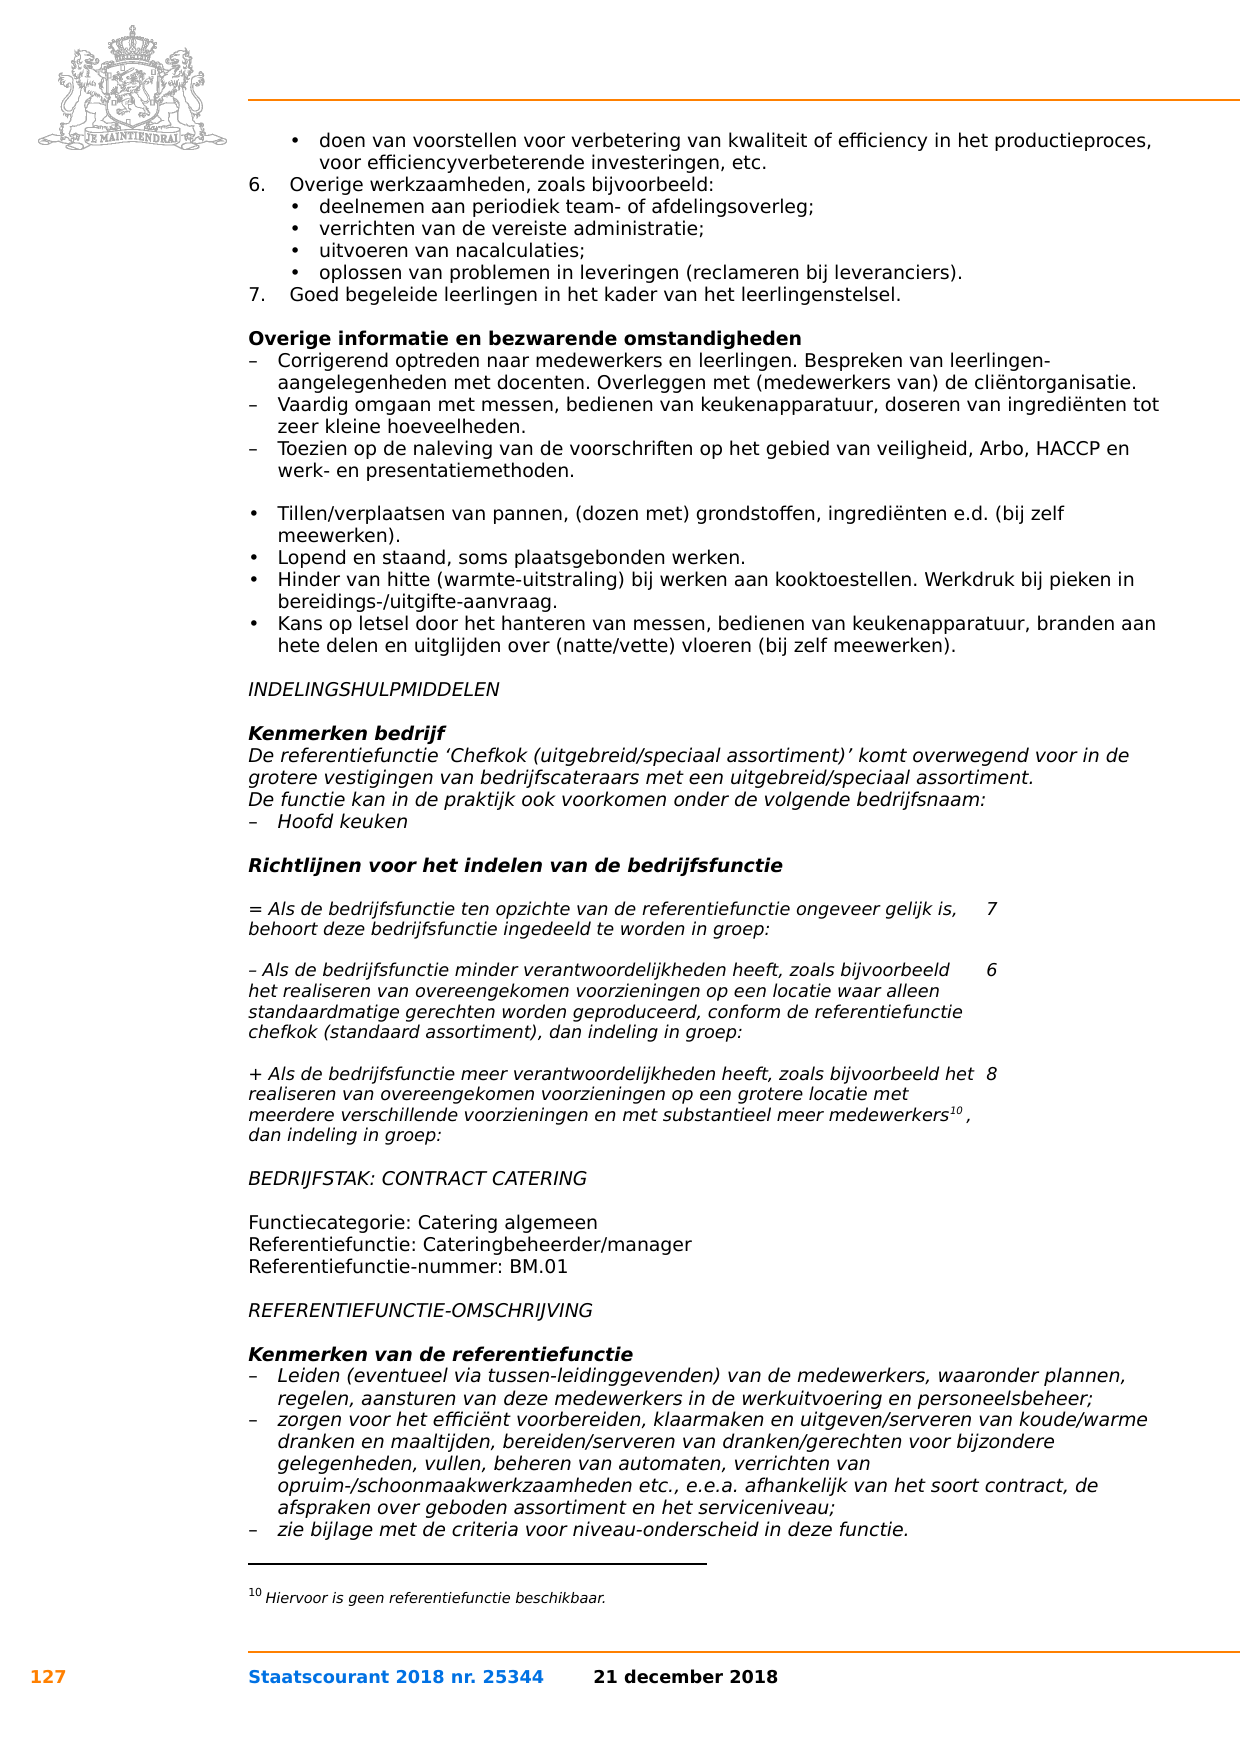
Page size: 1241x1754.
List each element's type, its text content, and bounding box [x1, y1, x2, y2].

text De functie kan in de praktijk ook voorkomen onder de volgende bedrijfsnaam: [248, 789, 1163, 811]
text 6. Overige werkzaamheden, zoals bijvoorbeeld: [248, 174, 1163, 196]
text De referentiefunctie ‘Chefkok (uitgebreid/speciaal assortiment)’ komt overwegend voor in de grotere vestigingen van bedrijfscateraars met een uitgebreid/speciaal assortiment. [248, 745, 1163, 789]
text Referentiefunctie: Cateringbeheerder/manager [248, 1234, 1163, 1256]
table_header = Als de bedrijfsfunctie ten opzichte van de referentiefunctie ongeveer gelijk is, behoort deze bedrijfsfunctie ingedeeld te worden in groep: [248, 899, 980, 940]
table_cell – Als de bedrijfsfunctie minder verantwoordelijkheden heeft, zoals bijvoorbeeld het realiseren van overeengekomen voorzieningen op een locatie waar alleen standaardmatige gerechten worden geproduceerd, conform de referentiefunctie chefkok (standaard assortiment), dan indeling in groep: [248, 960, 980, 1043]
text • Lopend en staand, soms plaatsgebonden werken. [248, 547, 1163, 569]
table_cell 6 [980, 960, 1163, 1043]
text – zie bijlage met de criteria voor niveau-onderscheid in deze functie. [248, 1519, 1163, 1541]
text – zorgen voor het efficiënt voorbereiden, klaarmaken en uitgeven/serveren van koude/warme dranken en maaltijden, bereiden/serveren van dranken/gerechten voor bijzondere gelegenheden, vullen, beheren van automaten, verrichten van opruim-/schoonmaakwerkzaamheden etc., e.e.a. afhankelijk van het soort contract, de afspraken over geboden assortiment en het serviceniveau; [248, 1409, 1163, 1519]
table_cell [980, 940, 1163, 960]
table_cell + Als de bedrijfsfunctie meer verantwoordelijkheden heeft, zoals bijvoorbeeld het realiseren van overeengekomen voorzieningen op een grotere locatie met meerdere verschillende voorzieningen en met substantieel meer medewerkers, dan indeling in groep: [248, 1064, 980, 1146]
subtitle BEDRIJFSTAK: CONTRACT CATERING [248, 1168, 1163, 1190]
text • doen van voorstellen voor verbetering van kwaliteit of efficiency in het productieproces, voor efficiencyverbeterende investeringen, etc. [289, 130, 1163, 174]
text – Corrigerend optreden naar medewerkers en leerlingen. Bespreken van leerlingen-aangelegenheden met docenten. Overleggen met (medewerkers van) de cliëntorganisatie. [248, 349, 1163, 393]
text – Leiden (eventueel via tussen-leidinggevenden) van de medewerkers, waaronder plannen, regelen, aansturen van deze medewerkers in de werkuitvoering en personeelsbeheer; [248, 1365, 1163, 1409]
subtitle REFERENTIEFUNCTIE-OMSCHRIJVING [248, 1299, 1163, 1322]
text Overige informatie en bezwarende omstandigheden [248, 328, 1163, 349]
picture [38, 25, 227, 150]
table_header 7 [980, 899, 1163, 940]
text – Hoofd keuken [248, 811, 1163, 833]
text Richtlijnen voor het indelen van de bedrijfsfunctie [248, 855, 1163, 877]
text Referentiefunctie-nummer: BM.01 [248, 1256, 1163, 1278]
table_cell 8 [980, 1064, 1163, 1146]
text • verrichten van de vereiste administratie; [289, 218, 1163, 240]
text 7. Goed begeleide leerlingen in het kader van het leerlingenstelsel. [248, 284, 1163, 306]
table_cell [248, 1043, 980, 1063]
text Functiecategorie: Catering algemeen [248, 1212, 1163, 1234]
text • deelnemen aan periodiek team- of afdelingsoverleg; [289, 196, 1163, 218]
text • uitvoeren van nacalculaties; [289, 240, 1163, 262]
table_cell [980, 1043, 1163, 1063]
text – Vaardig omgaan met messen, bedienen van keukenapparatuur, doseren van ingrediënten tot zeer kleine hoeveelheden. [248, 393, 1163, 437]
text • Hinder van hitte (warmte-uitstraling) bij werken aan kooktoestellen. Werkdruk bij pieken in bereidings-/uitgifte-aanvraag. [248, 569, 1163, 613]
text • oplossen van problemen in leveringen (reclameren bij leveranciers). [289, 262, 1163, 284]
text – Toezien op de naleving van de voorschriften op het gebied van veiligheid, Arbo, HACCP en werk- en presentatiemethoden. [248, 437, 1163, 481]
text • Kans op letsel door het hanteren van messen, bedienen van keukenapparatuur, branden aan hete delen en uitglijden over (natte/vette) vloeren (bij zelf meewerken). [248, 613, 1163, 657]
subtitle INDELINGSHULPMIDDELEN [248, 679, 1163, 701]
table_cell [248, 940, 980, 960]
text • Tillen/verplaatsen van pannen, (dozen met) grondstoffen, ingrediënten e.d. (bij zelf meewerken). [248, 503, 1163, 547]
text Kenmerken bedrijf [248, 723, 1163, 745]
text Kenmerken van de referentiefunctie [248, 1343, 1163, 1365]
